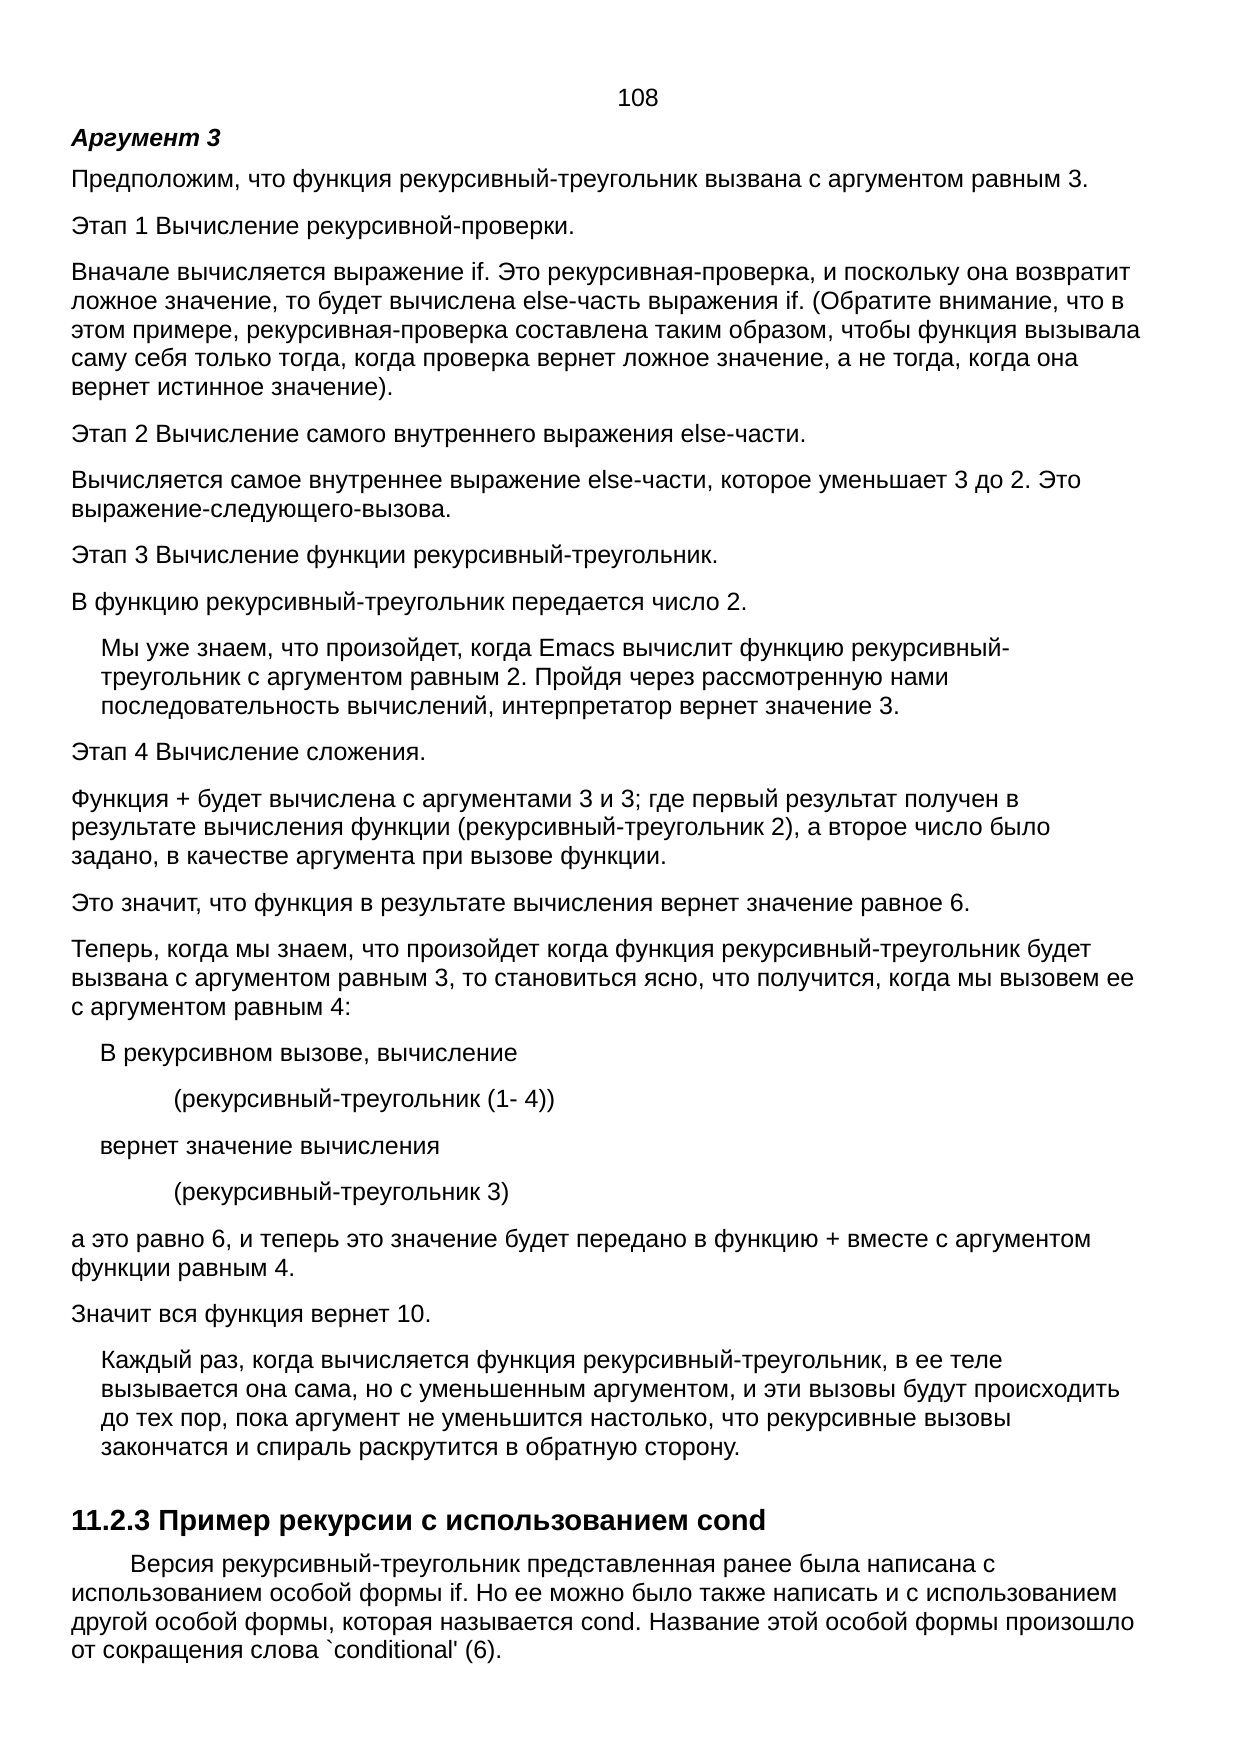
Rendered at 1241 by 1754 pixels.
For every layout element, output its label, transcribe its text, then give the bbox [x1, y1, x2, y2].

text (рекурсивный-треугольник 3) [99, 1177, 1146, 1206]
text Функция + будет вычислена с аргументами 3 и 3; где первый результат получен в результате вычисления функции (рекурсивный-треугольник 2), а второе число было задано, в качестве аргумента при вызове функции. [71, 784, 1146, 870]
text В рекурсивном вызове, вычисление [99, 1038, 1146, 1067]
text (рекурсивный-треугольник (1- 4)) [99, 1084, 1146, 1113]
text Предположим, что функция рекурсивный-треугольник вызвана с аргументом равным 3. [71, 164, 1146, 193]
text В функцию рекурсивный-треугольник передается число 2. [71, 587, 1146, 616]
text Мы уже знаем, что произойдет, когда Emacs вычислит функцию рекурсивный-треугольник с аргументом равным 2. Пройдя через рассмотренную нами последовательность вычислений, интерпретатор вернет значение 3. [101, 633, 1146, 719]
text Этап 2 Вычисление самого внутреннего выражения else-части. [71, 419, 1146, 447]
text Вычисляется самое внутреннее выражение else-части, которое уменьшает 3 до 2. Это выражение-следующего-вызова. [71, 465, 1146, 523]
text Вначале вычисляется выражение if. Это рекурсивная-проверка, и поскольку она возвратит ложное значение, то будет вычислена else-часть выражения if. (Обратите внимание, что в этом примере, рекурсивная-проверка составлена таким образом, чтобы функция вызывала саму себя только тогда, когда проверка вернет ложное значение, а не тогда, когда она вернет истинное значение). [71, 257, 1146, 401]
text Этап 1 Вычисление рекурсивной-проверки. [71, 211, 1146, 239]
text Версия рекурсивный-треугольник представленная ранее была написана с использованием особой формы if. Но ее можно было также написать и с использованием другой особой формы, которая называется cond. Название этой особой формы произошло от сокращения слова `conditional' (6). [71, 1549, 1146, 1664]
subtitle Аргумент 3 [71, 123, 1146, 152]
text вернет значение вычисления [99, 1131, 1146, 1160]
text Этап 4 Вычисление сложения. [71, 737, 1146, 766]
text Теперь, когда мы знаем, что произойдет когда функция рекурсивный-треугольник будет вызвана с аргументом равным 3, то становиться ясно, что получится, когда мы вызовем ее с аргументом равным 4: [71, 934, 1146, 1020]
text Каждый раз, когда вычисляется функция рекурсивный-треугольник, в ее теле вызывается она сама, но с уменьшенным аргументом, и эти вызовы будут происходить до тех пор, пока аргумент не уменьшится настолько, что рекурсивные вызовы закончатся и спираль раскрутится в обратную сторону. [101, 1346, 1146, 1461]
text Значит вся функция вернет 10. [71, 1299, 1146, 1328]
text а это равно 6, и теперь это значение будет передано в функцию + вместе с аргументом функции равным 4. [71, 1224, 1146, 1281]
text Этап 3 Вычисление функции рекурсивный-треугольник. [71, 540, 1146, 569]
text Это значит, что функция в результате вычисления вернет значение равное 6. [71, 888, 1146, 916]
subtitle 11.2.3 Пример рекурсии с использованием cond [71, 1503, 1146, 1537]
